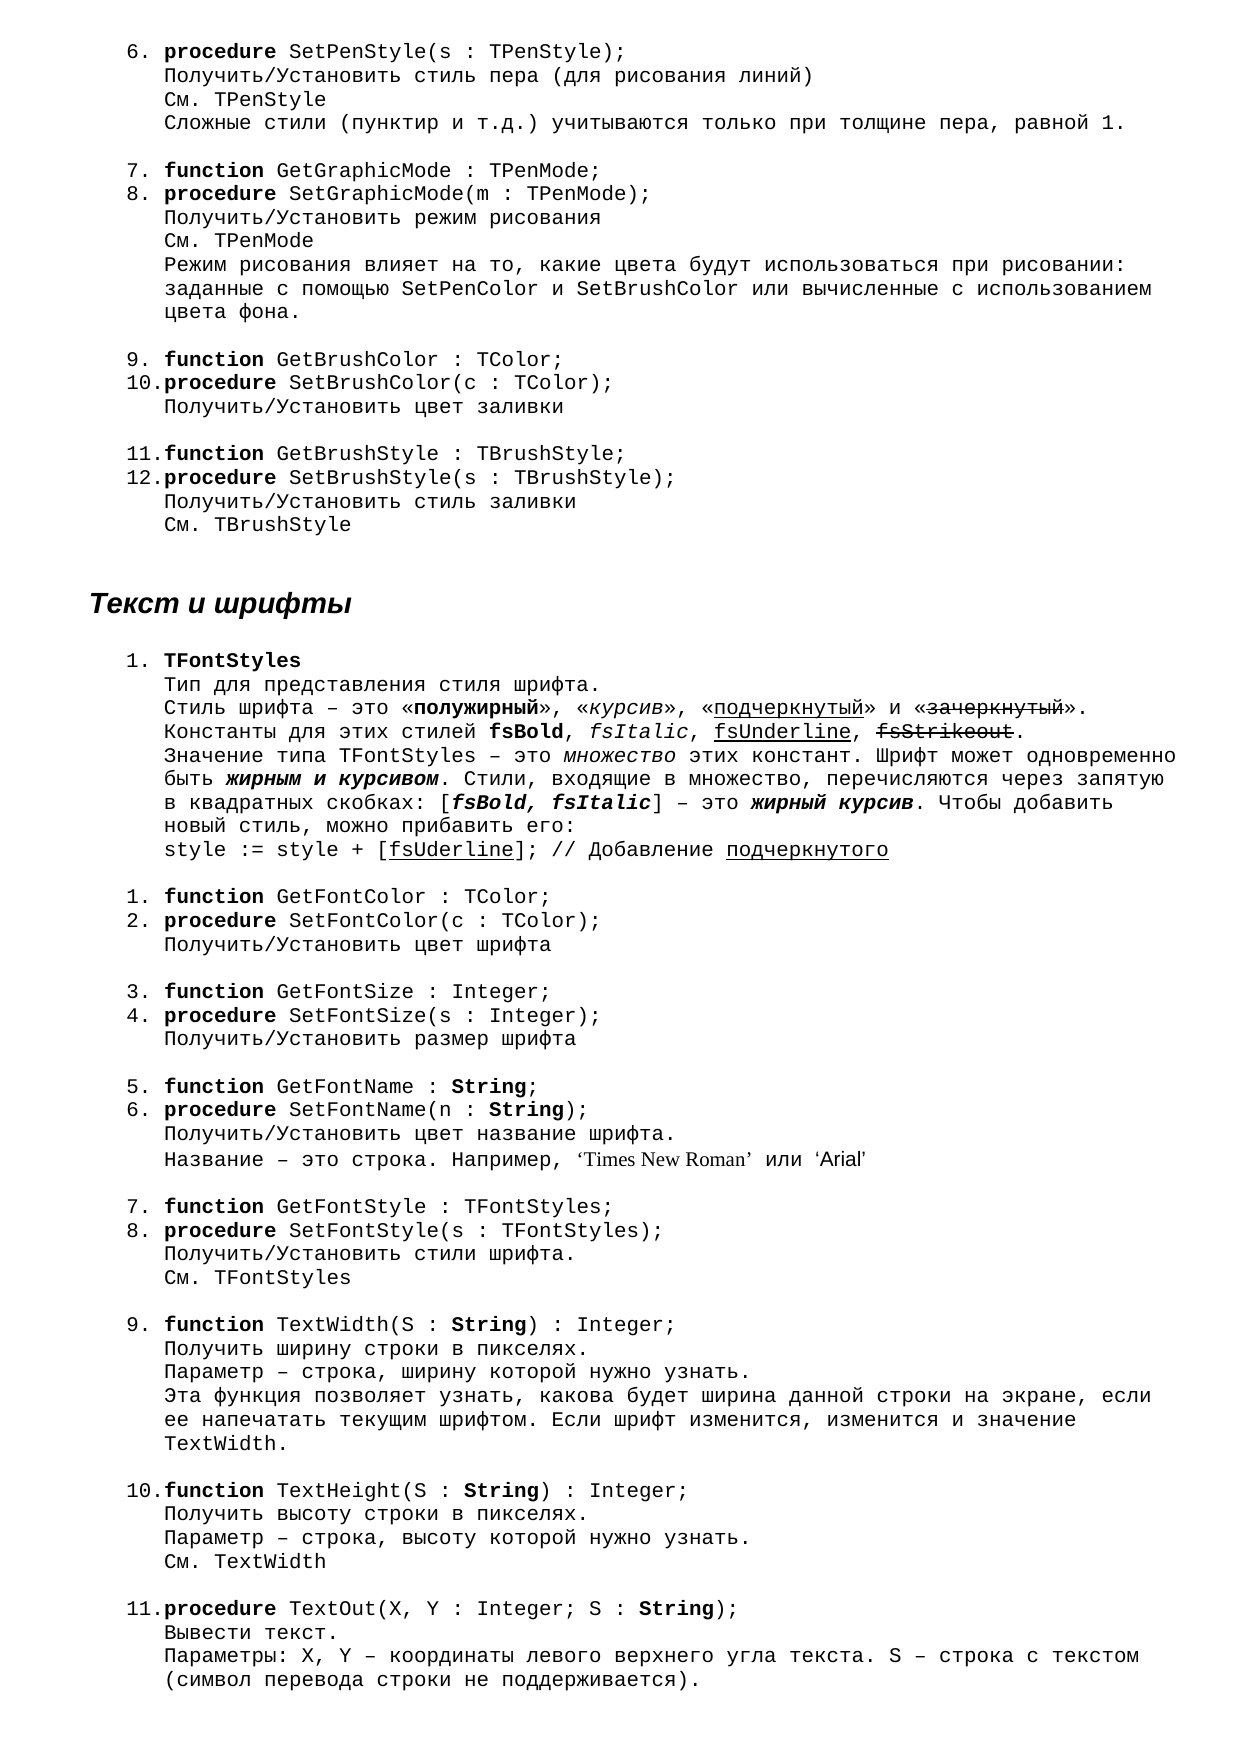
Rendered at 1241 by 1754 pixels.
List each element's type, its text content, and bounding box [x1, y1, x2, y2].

list procedure SetFontColor(c : TColor); Получить/Установить цвет шрифта [126, 910, 1181, 981]
list function GetBrushStyle : TBrushStyle; [126, 443, 1181, 467]
list function GetFontName : String; [126, 1076, 1181, 1099]
list procedure TextOut(X, Y : Integer; S : String); Вывести текст. Параметры: X, Y – координаты левого верхнего угла текста. S – строка с текстом (символ перевода строки не поддерживается). [126, 1598, 1181, 1693]
list function GetBrushColor : TColor; [126, 349, 1181, 372]
list procedure SetPenStyle(s : TPenStyle); Получить/Установить стиль пера (для рисования линий) См. TPenStyle Сложные стили (пунктир и т.д.) учитываются только при толщине пера, равной 1. [126, 41, 1181, 159]
list TFontStyles Тип для представления стиля шрифта. Стиль шрифта – это «полужирный», «курсив», «подчеркнутый» и «зачеркнутый». Константы для этих стилей fsBold, fsItalic, fsUnderline, fsStrikeout. Значение типа TFontStyles – это множество этих констант. Шрифт может одновременно быть жирным и курсивом. Стили, входящие в множество, перечисляются через запятую в квадратных скобках: [fsBold, fsItalic] – это жирный курсив. Чтобы добавить новый стиль, можно прибавить его: style := style + [fsUderline]; // Добавление подчеркнутого [126, 650, 1181, 863]
list procedure SetBrushStyle(s : TBrushStyle); Получить/Установить стиль заливки См. TBrushStyle [126, 467, 1181, 538]
list function TextHeight(S : String) : Integer; Получить высоту строки в пикселях. Параметр – строка, высоту которой нужно узнать. См. TextWidth [126, 1480, 1181, 1598]
list procedure SetFontName(n : String); Получить/Установить цвет название шрифта. Название – это строка. Например, ‘Times New Roman’ или ‘Arial’ [126, 1099, 1181, 1196]
subtitle Текст и шрифты [89, 587, 1181, 620]
list procedure SetFontSize(s : Integer); Получить/Установить размер шрифта [126, 1005, 1181, 1076]
list procedure SetFontStyle(s : TFontStyles); Получить/Установить стили шрифта. См. TFontStyles [126, 1220, 1181, 1314]
list function GetFontSize : Integer; [126, 981, 1181, 1005]
list function GetFontColor : TColor; [126, 886, 1181, 910]
list function GetGraphicMode : TPenMode; [126, 159, 1181, 183]
list function GetFontStyle : TFontStyles; [126, 1196, 1181, 1220]
list function TextWidth(S : String) : Integer; Получить ширину строки в пикселях. Параметр – строка, ширину которой нужно узнать. Эта функция позволяет узнать, какова будет ширина данной строки на экране, если ее напечатать текущим шрифтом. Если шрифт изменится, изменится и значение TextWidth. [126, 1314, 1181, 1480]
list procedure SetBrushColor(c : TColor); Получить/Установить цвет заливки [126, 372, 1181, 443]
list procedure SetGraphicMode(m : TPenMode); Получить/Установить режим рисования См. TPenMode Режим рисования влияет на то, какие цвета будут использоваться при рисовании: заданные с помощью SetPenColor и SetBrushColor или вычисленные с использованием цвета фона. [126, 183, 1181, 349]
